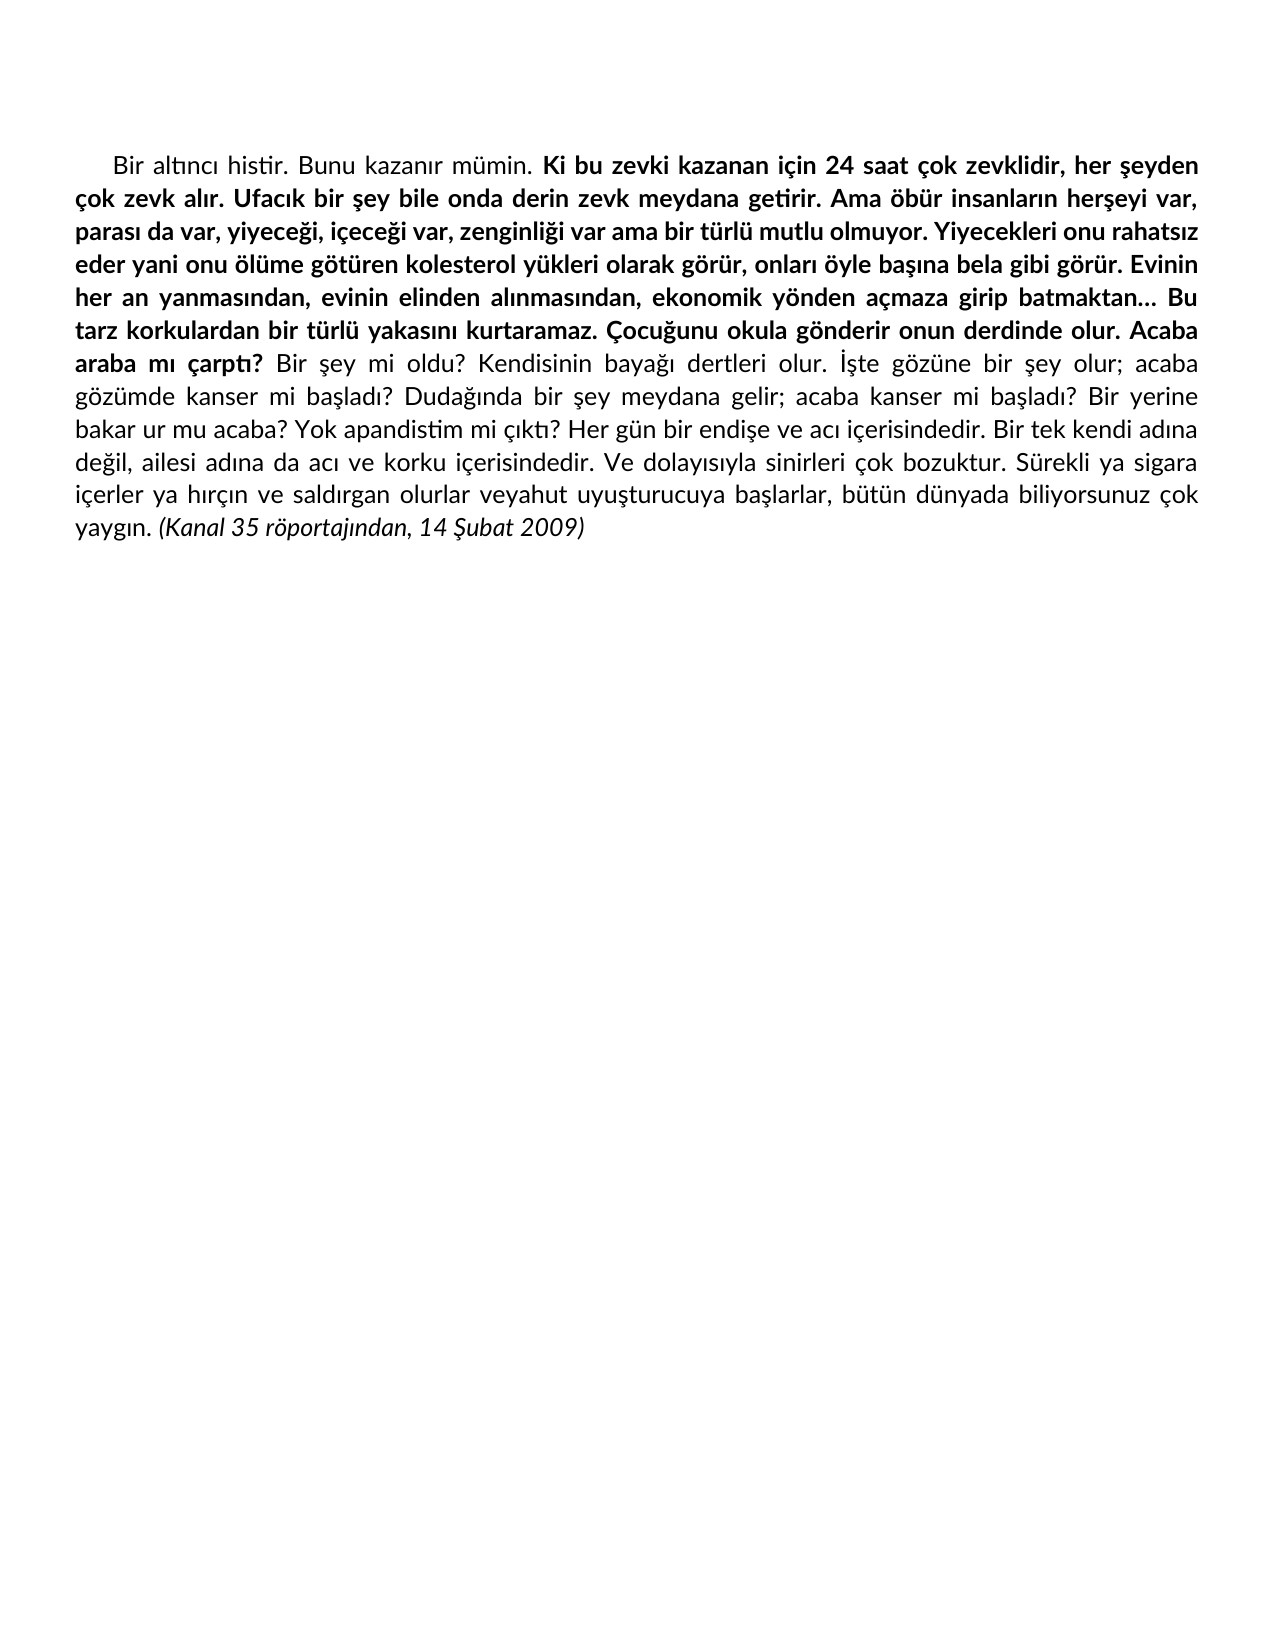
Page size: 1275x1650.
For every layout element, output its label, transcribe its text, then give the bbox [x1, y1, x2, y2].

text Bir altıncı histir. Bunu kazanır mümin. Ki bu zevki kazanan için 24 saat çok zevklidir, her şeyden çok zevk alır. Ufacık bir şey bile onda derin zevk meydana getirir. Ama öbür insanların herşeyi var, parası da var, yiyeceği, içeceği var, zenginliği var ama bir türlü mutlu olmuyor. Yiyecekleri onu rahatsız eder yani onu ölüme götüren kolesterol yükleri olarak görür, onları öyle başına bela gibi görür. Evinin her an yanmasından, evinin elinden alınmasından, ekonomik yönden açmaza girip batmaktan… Bu tarz korkulardan bir türlü yakasını kurtaramaz. Çocuğunu okula gönderir onun derdinde olur. Acaba araba mı çarptı? Bir şey mi oldu? Kendisinin bayağı dertleri olur. İşte gözüne bir şey olur; acaba gözümde kanser mi başladı? Dudağında bir şey meydana gelir; acaba kanser mi başladı? Bir yerine bakar ur mu acaba? Yok apandistim mi çıktı? Her gün bir endişe ve acı içerisindedir. Bir tek kendi adına değil, ailesi adına da acı ve korku içerisindedir. Ve dolayısıyla sinirleri çok bozuktur. Sürekli ya sigara içerler ya hırçın ve saldırgan olurlar veyahut uyuşturucuya başlarlar, bütün dünyada biliyorsunuz çok yaygın. (Kanal 35 röportajından, 14 Şubat 2009) [75, 150, 1200, 542]
